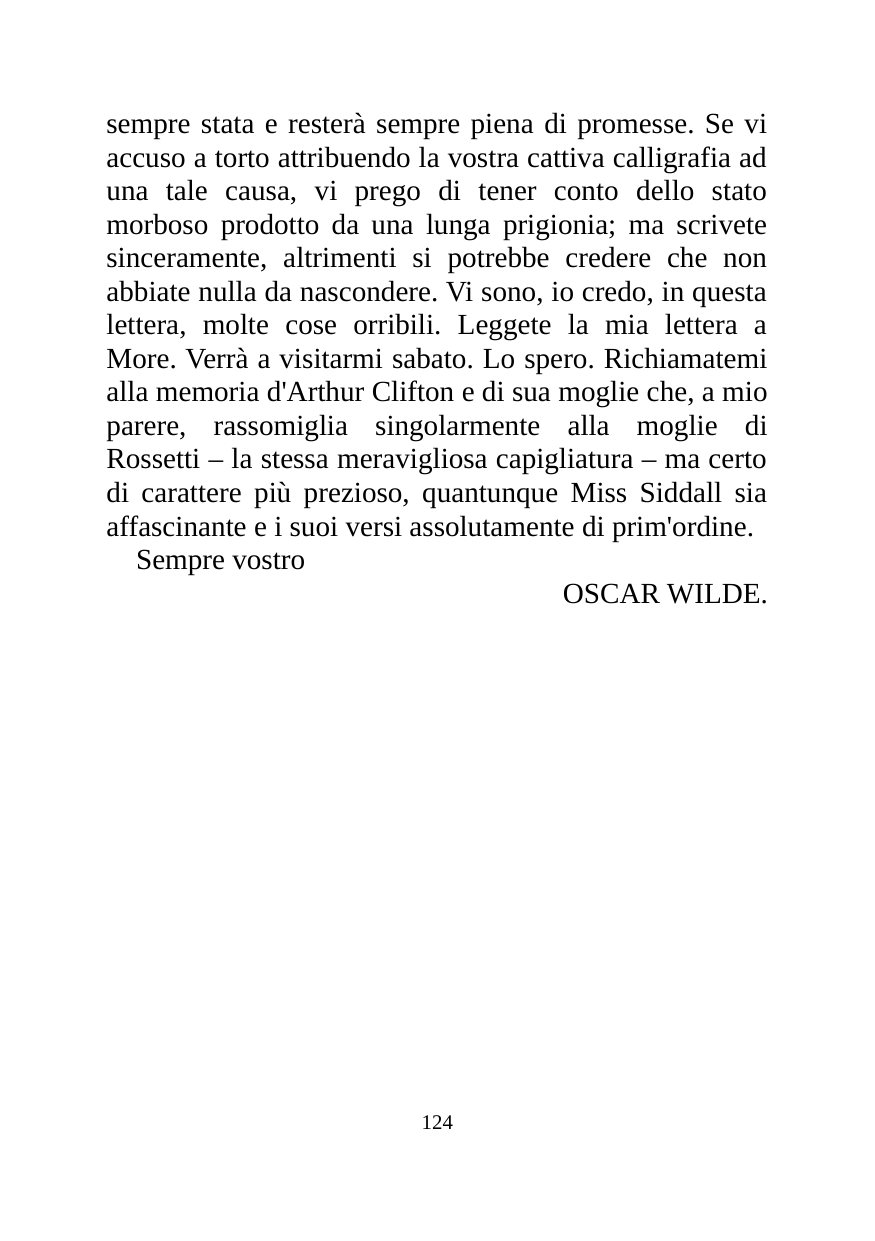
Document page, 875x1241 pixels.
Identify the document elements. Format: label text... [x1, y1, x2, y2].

text sempre stata e resterà sempre piena di promesse. Se vi accuso a torto attribuendo la vostra cattiva calligrafia ad una tale causa, vi prego di tener conto dello stato morboso prodotto da una lunga prigionia; ma scrivete sinceramente, altrimenti si potrebbe credere che non abbiate nulla da nascondere. Vi sono, io credo, in questa lettera, molte cose orribili. Leggete la mia lettera a More. Verrà a visitarmi sabato. Lo spero. Richiamatemi alla memoria d'Arthur Clifton e di sua moglie che, a mio parere, rassomiglia singolarmente alla moglie di Rossetti – la stessa meravigliosa capigliatura – ma certo di carattere più prezioso, quantunque Miss Siddall sia affascinante e i suoi versi assolutamente di prim'ordine. [106, 106, 768, 542]
text Sempre vostro [106, 542, 768, 576]
text OSCAR WILDE. [106, 576, 768, 609]
